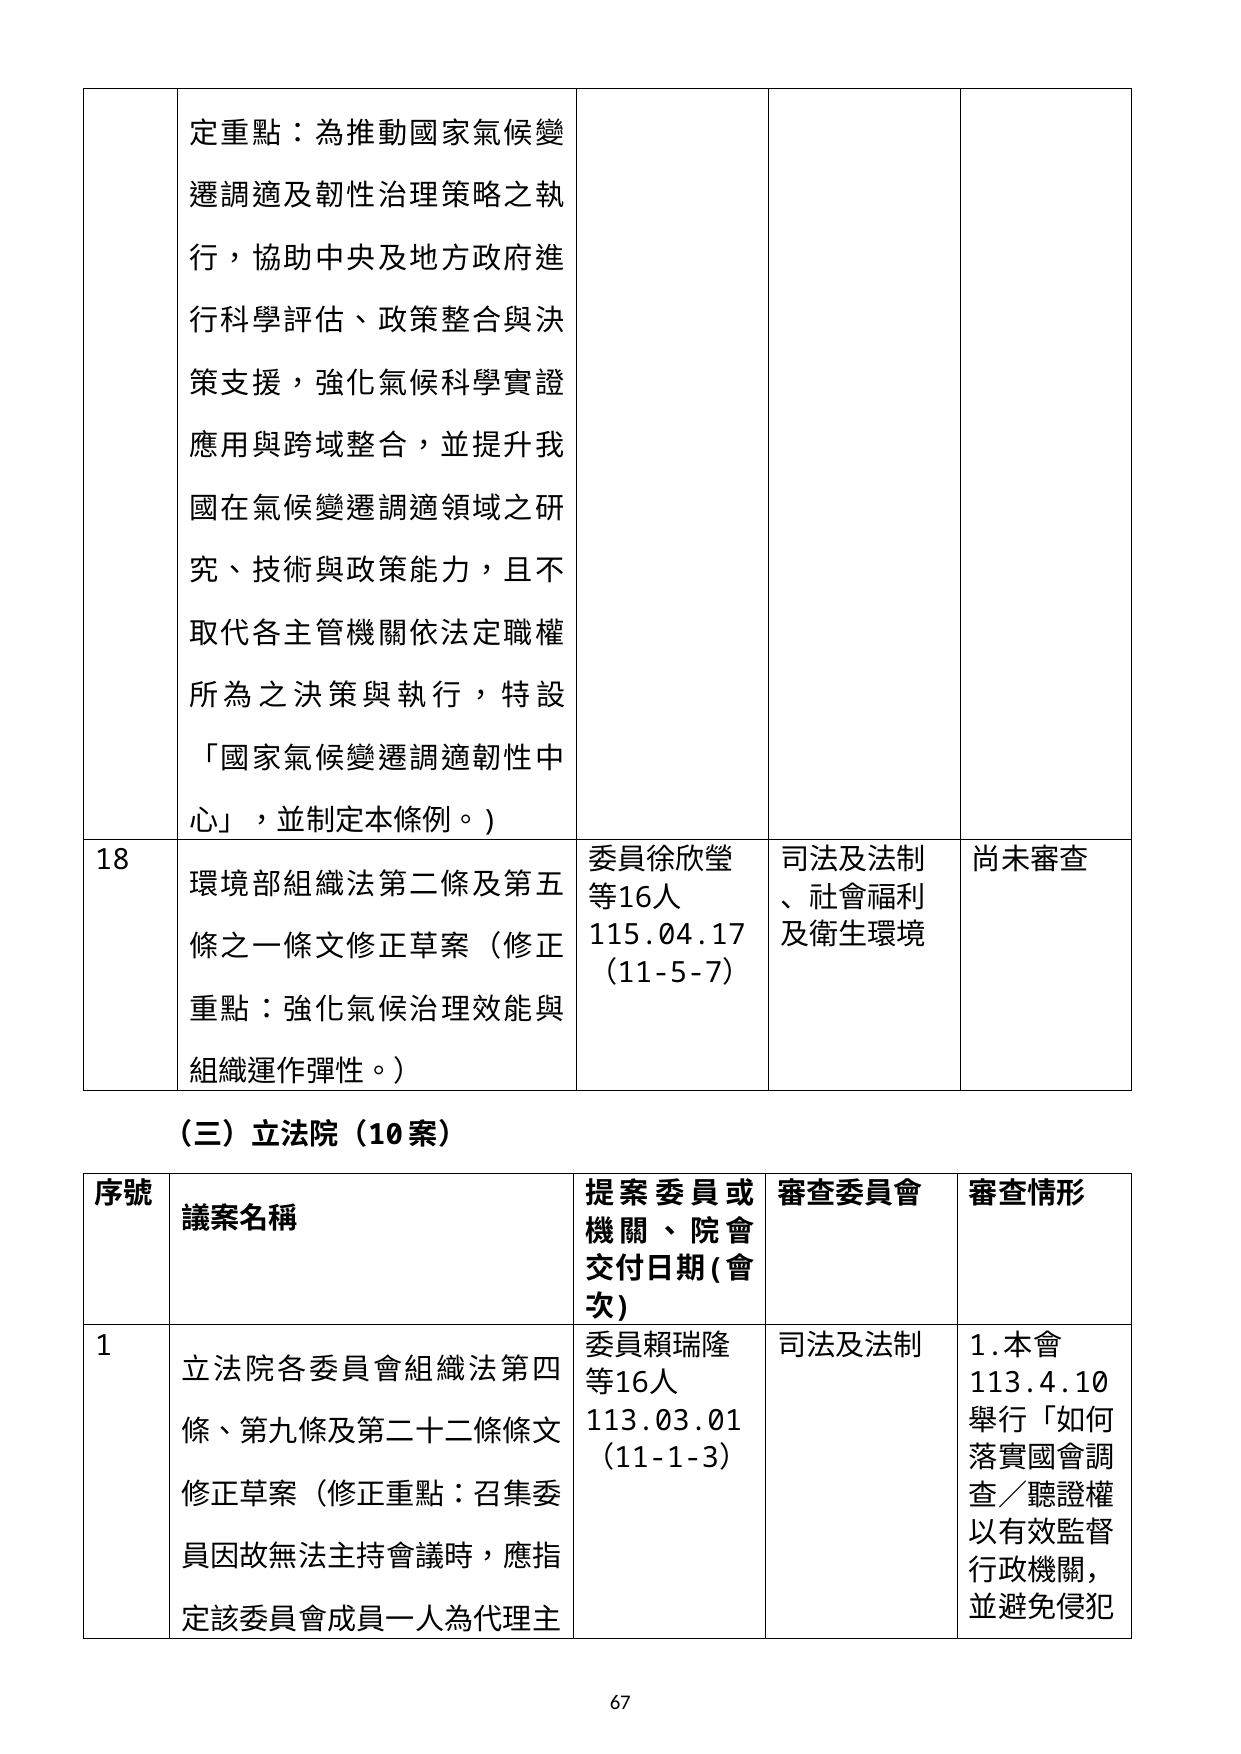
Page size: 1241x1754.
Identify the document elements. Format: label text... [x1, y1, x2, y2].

table_cell 定重點：為推動國家氣候變遷調適及韌性治理策略之執行，協助中央及地方政府進行科學評估、政策整合與決策支援，強化氣候科學實證應用與跨域整合，並提升我國在氣候變遷調適領域之研究、技術與政策能力，且不取代各主管機關依法定職權所為之決策與執行，特設「國家氣候變遷調適韌性中心」，並制定本條例。) [178, 89, 576, 839]
table_cell 1.本會 113.4.10舉行「如何落實國會調查／聽證權以有效監督行政機關，並避免侵犯 [958, 1325, 1131, 1637]
table_cell [84, 89, 177, 839]
table_cell 委員徐欣瑩 等16人 115.04.17 （11-5-7） [577, 840, 768, 1090]
table_cell [961, 89, 1131, 839]
table_header 審查情形 [958, 1174, 1131, 1324]
table_header 提案委員或機關、院會交付日期(會次) [574, 1174, 765, 1324]
table_cell [769, 89, 960, 839]
table_cell 18 [84, 840, 177, 1090]
table_cell 立法院各委員會組織法第四條、第九條及第二十二條條文修正草案（修正重點：召集委員因故無法主持會議時，應指定該委員會成員一人為代理主 [170, 1325, 573, 1637]
table_cell 尚未審查 [961, 840, 1131, 1090]
table_cell 司法及法制、社會福利及衛生環境 [769, 840, 960, 1090]
table_cell 環境部組織法第二條及第五條之一條文修正草案（修正重點：強化氣候治理效能與組織運作彈性。） [178, 840, 576, 1090]
table_header 議案名稱 [170, 1174, 573, 1324]
table_cell 委員賴瑞隆 等16人 113.03.01 （11-1-3） [574, 1325, 765, 1637]
table_cell 1 [84, 1325, 169, 1637]
table_header 審查委員會 [766, 1174, 957, 1324]
table_cell [577, 89, 768, 839]
table_header 序號 [84, 1174, 169, 1324]
table_cell 司法及法制 [766, 1325, 957, 1637]
subtitle （三）立法院（10案） [164, 1111, 1165, 1153]
